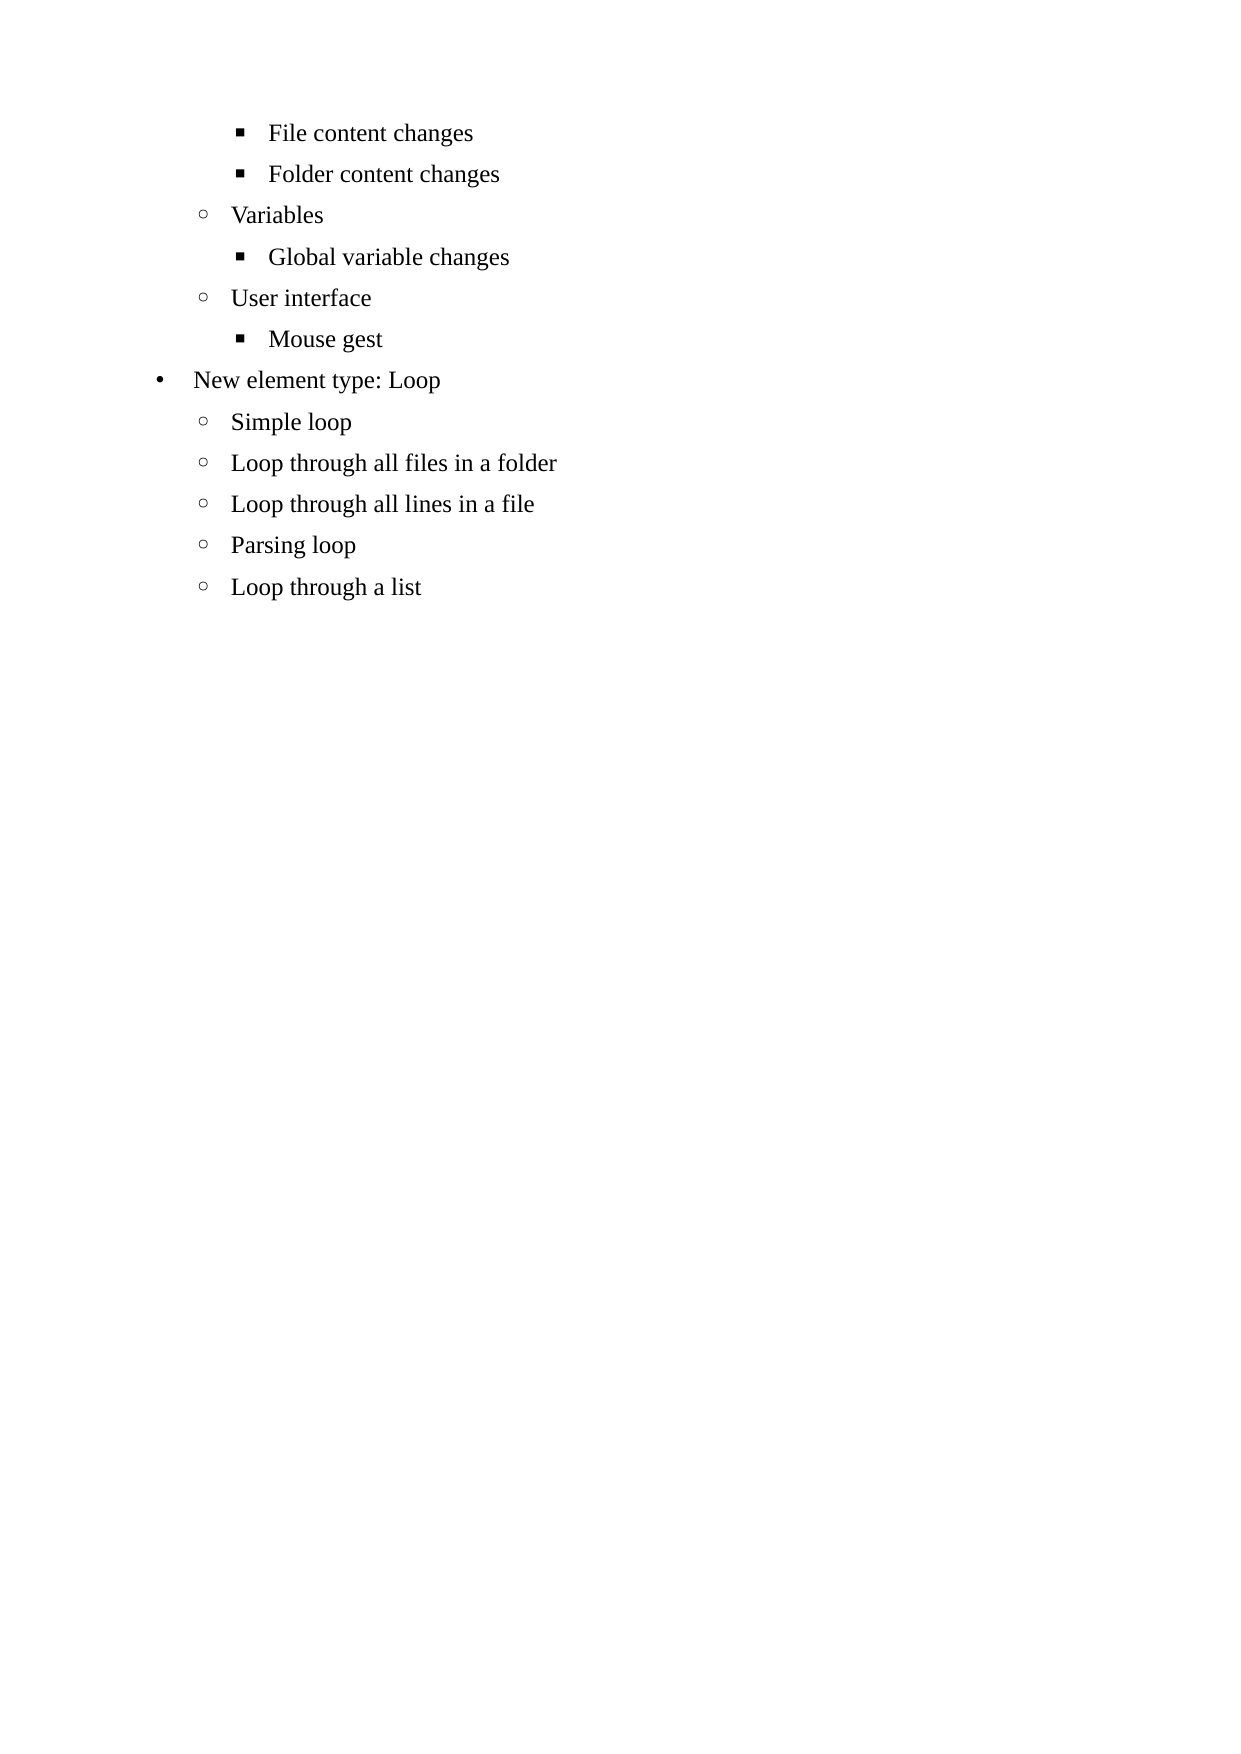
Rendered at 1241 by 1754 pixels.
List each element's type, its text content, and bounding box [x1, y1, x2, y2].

list User interface [193, 283, 1122, 312]
list Simple loop [193, 407, 1122, 436]
list New element type: Loop [156, 366, 1122, 394]
list Folder content changes [231, 159, 1122, 188]
list Variables [193, 201, 1122, 229]
list Parsing loop [193, 531, 1122, 559]
list Global variable changes [231, 242, 1122, 271]
list Mouse gest [231, 324, 1122, 353]
list Loop through all files in a folder [193, 448, 1122, 477]
list Loop through a list [193, 572, 1122, 601]
list File content changes [231, 118, 1122, 147]
list Loop through all lines in a file [193, 489, 1122, 518]
